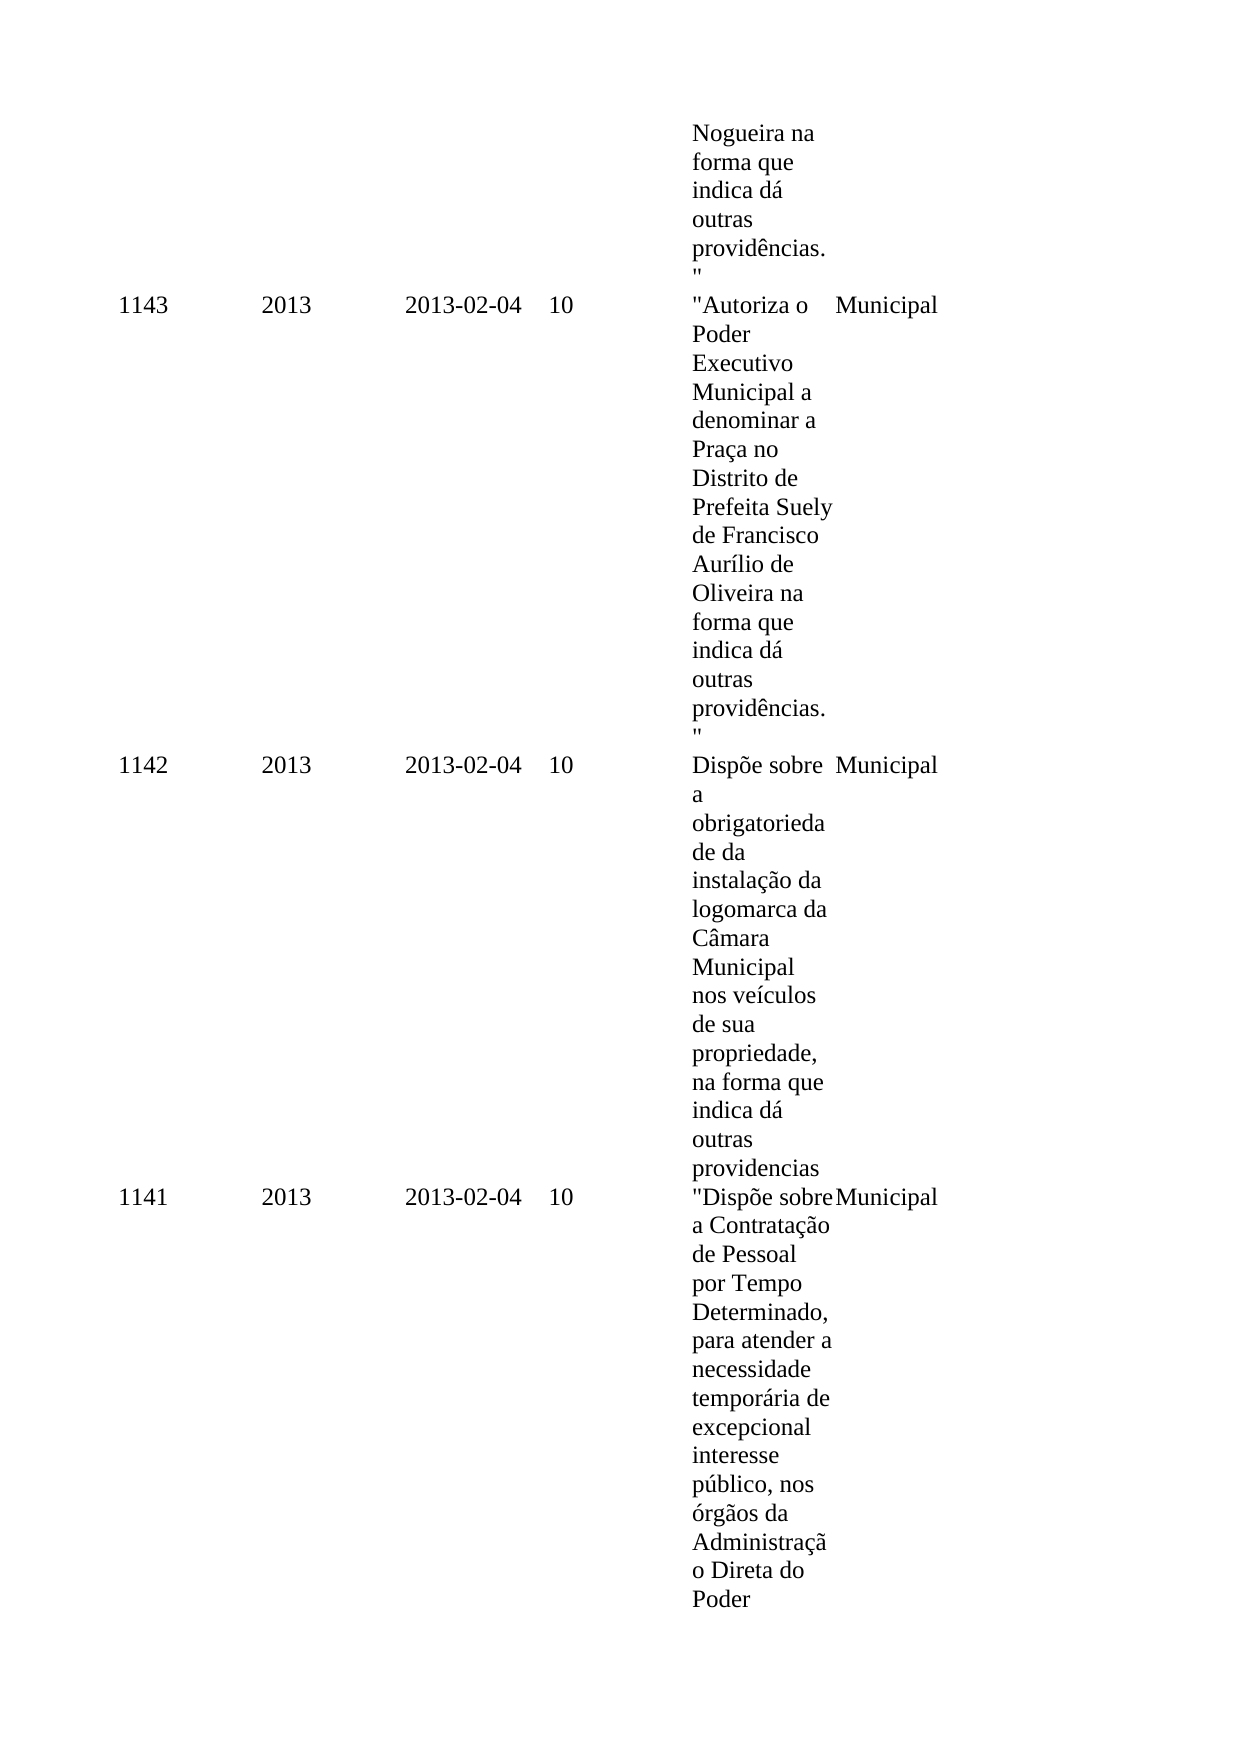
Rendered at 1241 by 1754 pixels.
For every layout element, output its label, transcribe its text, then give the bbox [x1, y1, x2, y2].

table_cell 2013 [261, 1182, 405, 1613]
table_cell [979, 751, 1122, 1182]
table_cell [118, 118, 261, 291]
table_cell 2013-02-04 [405, 1182, 548, 1613]
table_cell 2013-02-04 [405, 291, 548, 751]
table_cell [835, 118, 979, 291]
table_cell [979, 291, 1122, 751]
table_cell 2013 [261, 291, 405, 751]
table_cell Nogueira na forma que indica dá outras providências." [692, 118, 835, 291]
table_cell 2013-02-04 [405, 751, 548, 1182]
table_cell [405, 118, 548, 291]
table_cell 2013 [261, 751, 405, 1182]
table_cell 1142 [118, 751, 261, 1182]
table_cell "Dispõe sobre a Contratação de Pessoal por Tempo Determinado, para atender a necessidade temporária de excepcional interesse público, nos órgãos da Administração Direta do Poder [692, 1182, 835, 1613]
table_cell Municipal [835, 1182, 979, 1613]
table_cell [979, 1182, 1122, 1613]
table_cell Municipal [835, 291, 979, 751]
table_cell 10 [548, 291, 692, 751]
table_cell Municipal [835, 751, 979, 1182]
table_cell 1141 [118, 1182, 261, 1613]
table_cell Dispõe sobre a obrigatoriedade da instalação da logomarca da Câmara Municipal nos veículos de sua propriedade, na forma que indica dá outras providencias [692, 751, 835, 1182]
table_cell 10 [548, 1182, 692, 1613]
table_cell "Autoriza o Poder Executivo Municipal a denominar a Praça no Distrito de Prefeita Suely de Francisco Aurílio de Oliveira na forma que indica dá outras providências." [692, 291, 835, 751]
table_cell 1143 [118, 291, 261, 751]
table_cell 10 [548, 751, 692, 1182]
table_cell [548, 118, 692, 291]
table_cell [261, 118, 405, 291]
table_cell [979, 118, 1122, 291]
